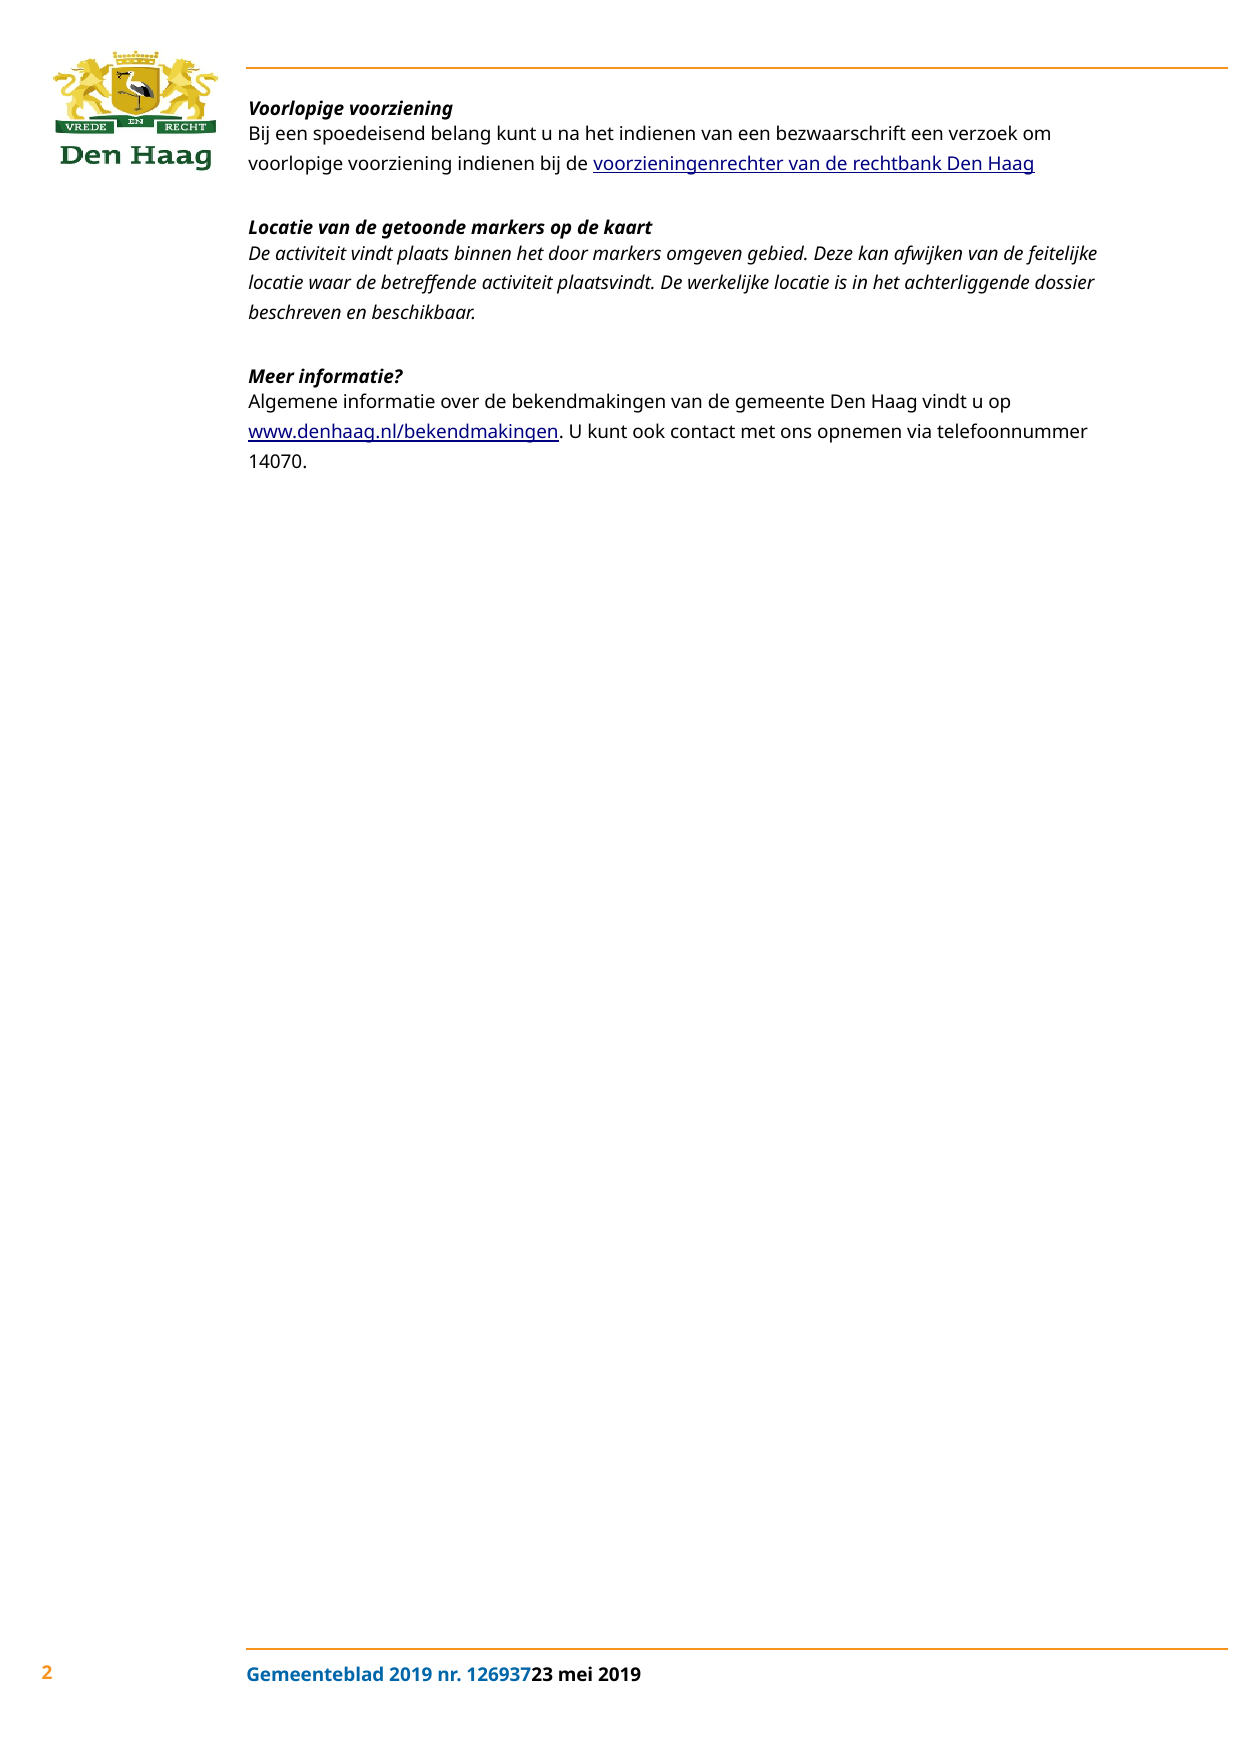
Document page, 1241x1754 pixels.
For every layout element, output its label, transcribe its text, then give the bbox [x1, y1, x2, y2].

picture [41, 47, 231, 172]
text Locatie van de getoonde markers op de kaart [248, 214, 1152, 240]
text Bij een spoedeisend belang kunt u na het indienen van een bezwaarschrift een verzoek om voorlopige voorziening indienen bij de voorzieningenrechter van de rechtbank Den Haag [248, 121, 1152, 176]
text Voorlopige voorziening [248, 95, 1152, 121]
text Algemene informatie over de bekendmakingen van de gemeente Den Haag vindt u op www.denhaag.nl/bekendmakingen. U kunt ook contact met ons opnemen via telefoonnummer 14070. [248, 389, 1152, 473]
text De activiteit vindt plaats binnen het door markers omgeven gebied. Deze kan afwijken van de feitelijke locatie waar de betreffende activiteit plaatsvindt. De werkelijke locatie is in het achterliggende dossier beschreven en beschikbaar. [248, 240, 1152, 325]
text Meer informatie? [248, 363, 1152, 389]
